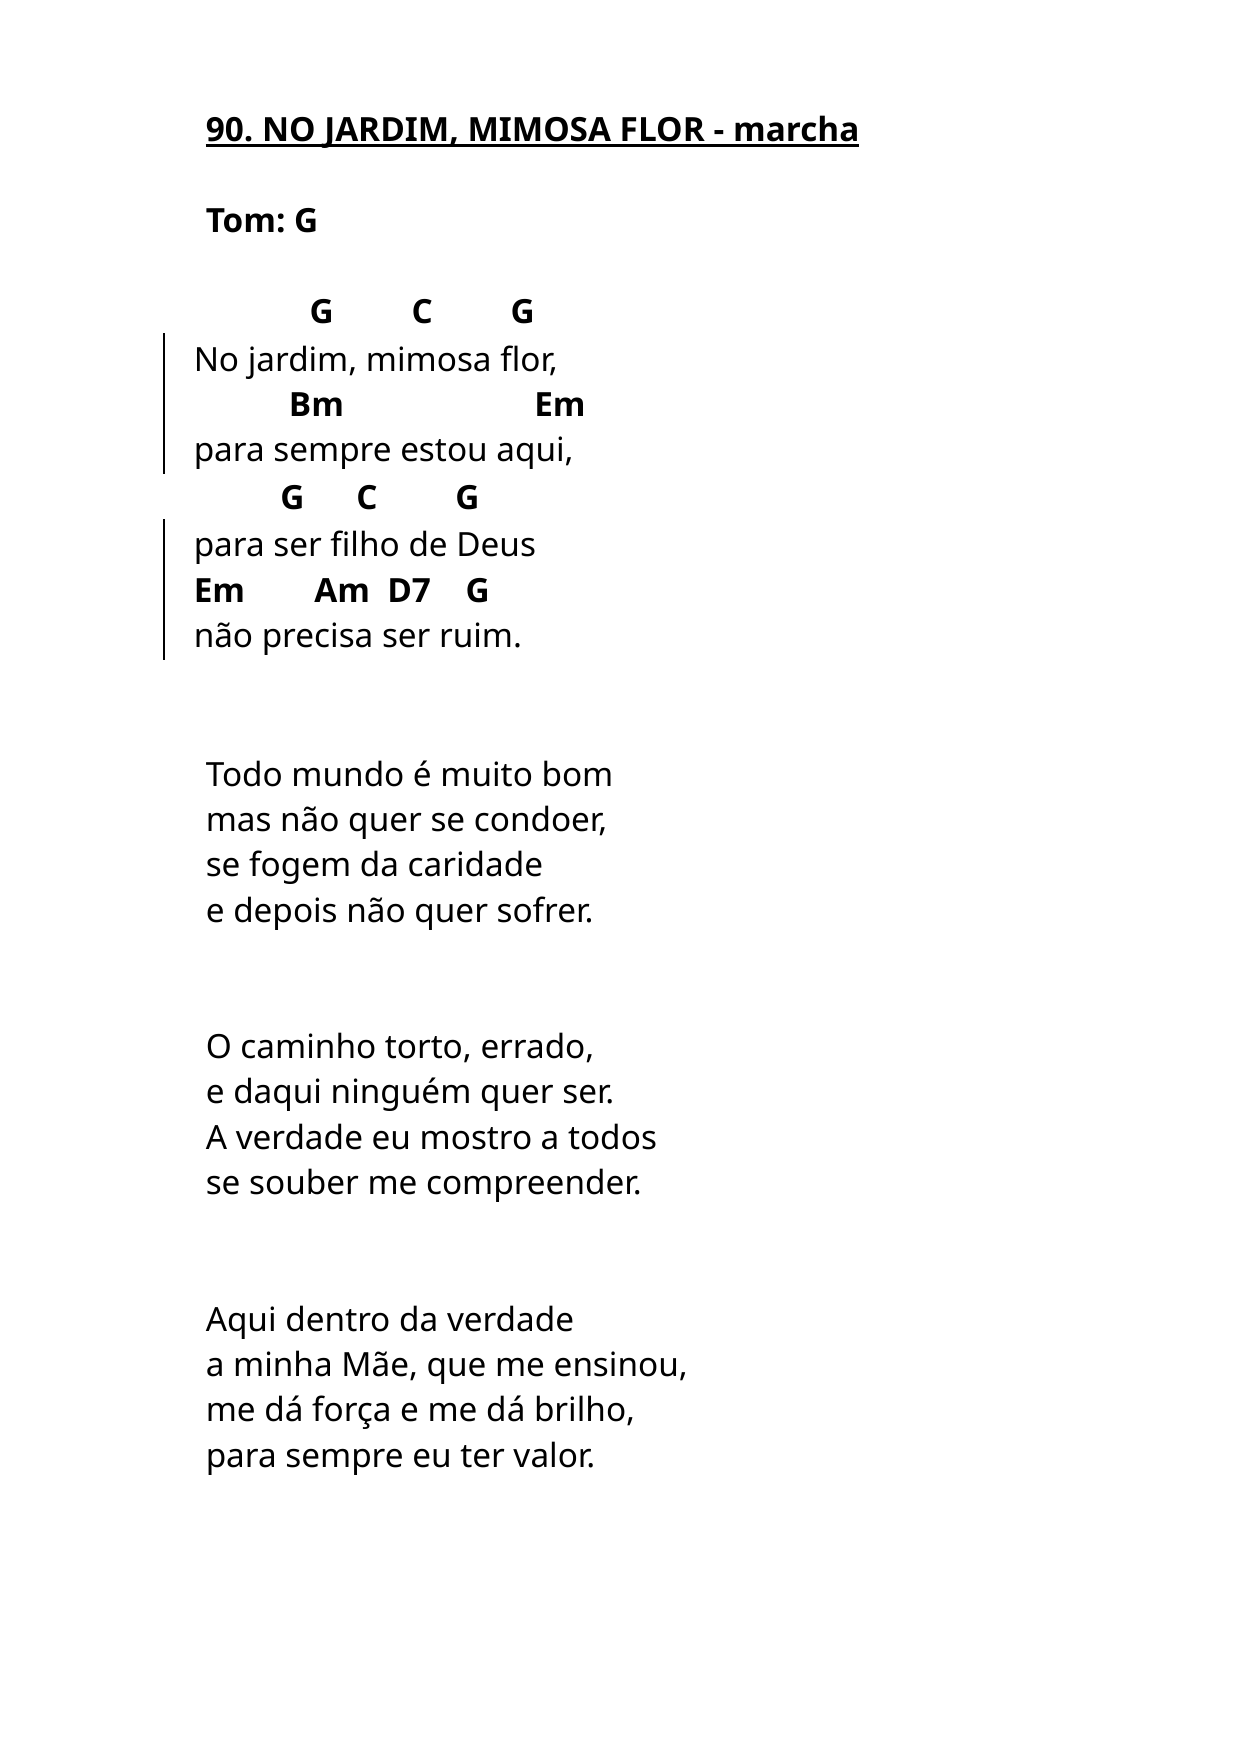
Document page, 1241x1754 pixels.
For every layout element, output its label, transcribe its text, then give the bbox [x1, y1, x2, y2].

subtitle G C G [177, 288, 1063, 333]
table_header No jardim, mimosa flor, Bm Em para sempre estou aqui, [165, 335, 1050, 472]
text A verdade eu mostro a todos [177, 1114, 1063, 1159]
text para sempre eu ter valor. [177, 1432, 1063, 1477]
text Todo mundo é muito bom [177, 750, 1063, 796]
text Aqui dentro da verdade [177, 1295, 1063, 1341]
table_cell para ser filho de Deus Em Am D7 G não precisa ser ruim. [165, 521, 1050, 657]
subtitle 90. NO JARDIM, MIMOSA FLOR - marcha [177, 106, 1063, 152]
text se fogem da caridade [177, 841, 1063, 887]
text me dá força e me dá brilho, [177, 1386, 1063, 1432]
text e daqui ninguém quer ser. [177, 1068, 1063, 1114]
text mas não quer se condoer, [177, 796, 1063, 841]
text O caminho torto, errado, [177, 1023, 1063, 1068]
text a minha Mãe, que me ensinou, [177, 1341, 1063, 1386]
text se souber me compreender. [177, 1159, 1063, 1204]
text e depois não quer sofrer. [177, 887, 1063, 932]
subtitle Tom: G [177, 197, 1063, 242]
table_cell G C G [164, 474, 1050, 519]
